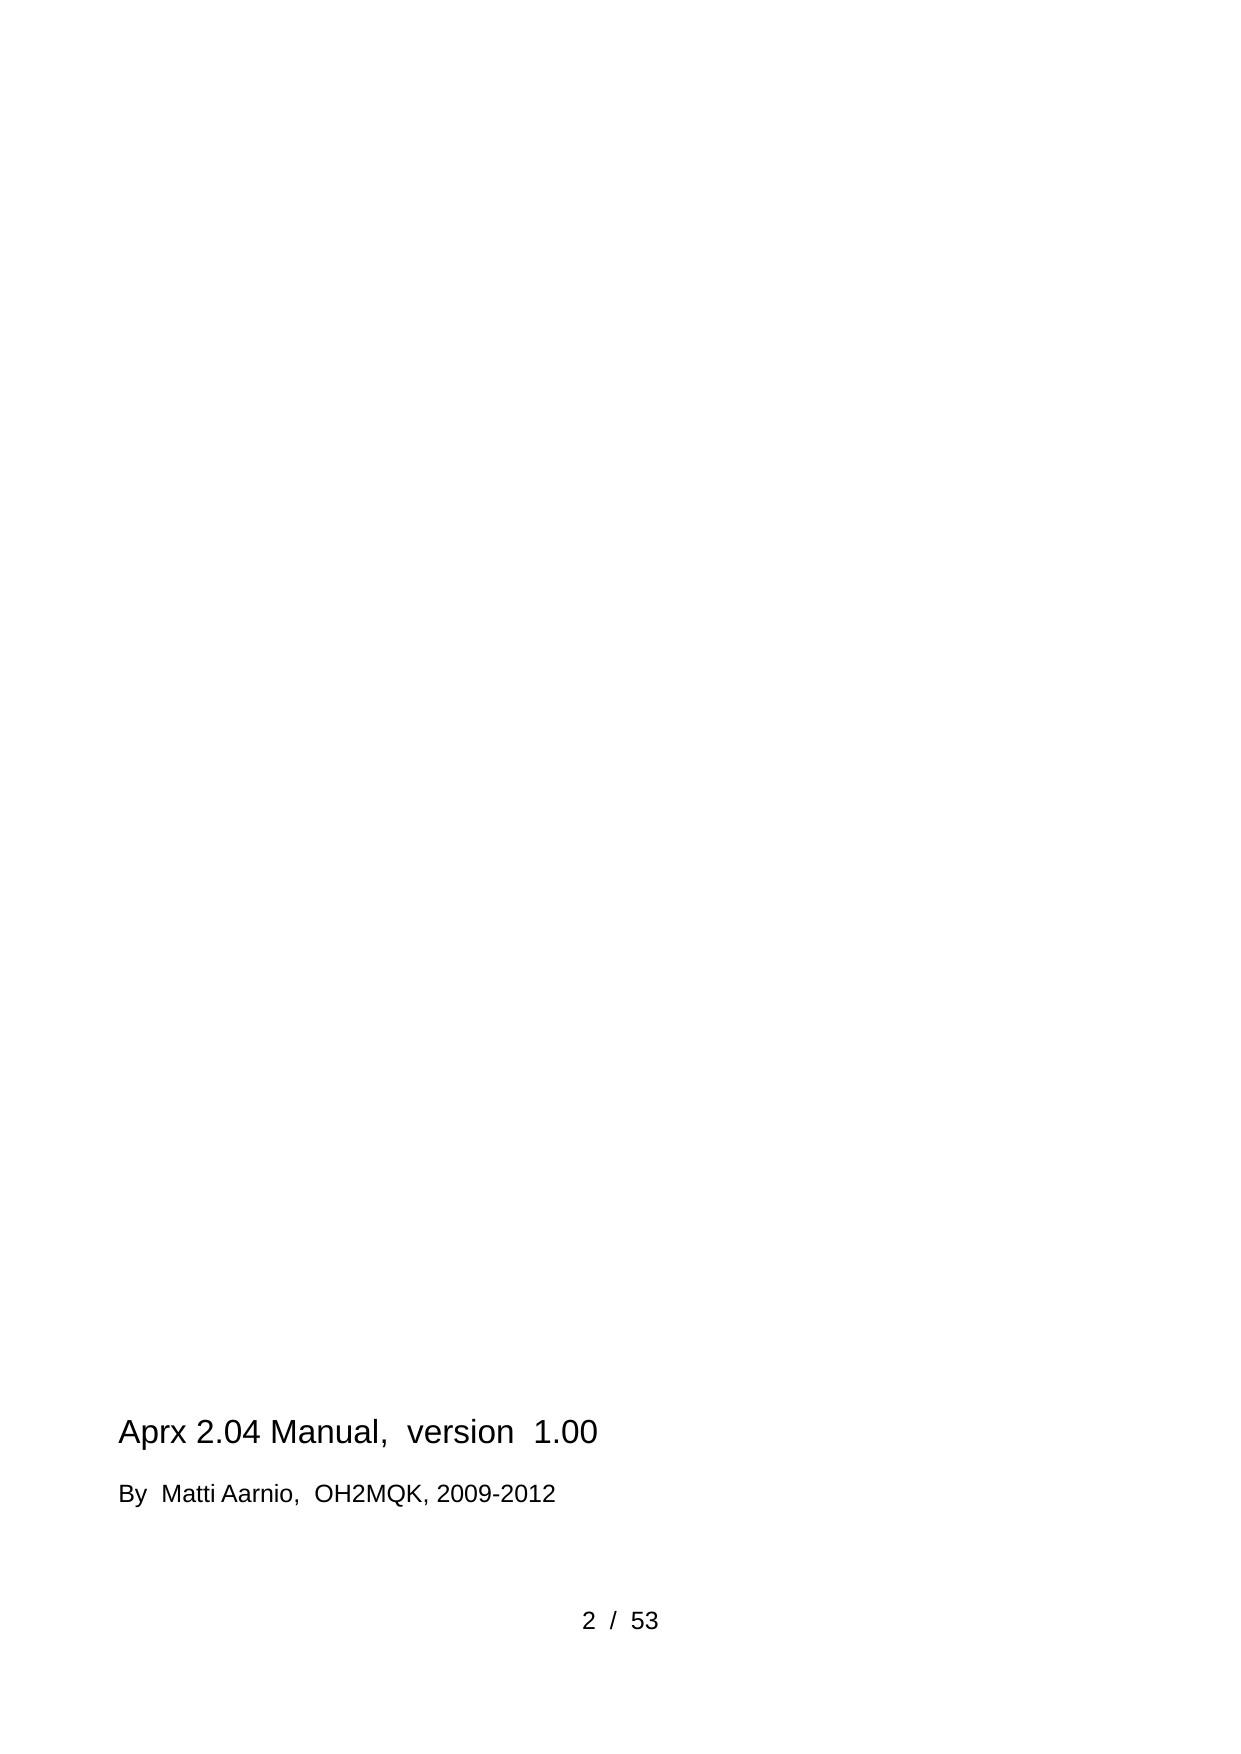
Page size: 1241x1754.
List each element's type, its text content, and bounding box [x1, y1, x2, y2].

text Aprx 2.04 Manual, version 1.00 [118, 1412, 1122, 1450]
text By Matti Aarnio, OH2MQK, 2009-2012 [118, 1479, 1122, 1508]
